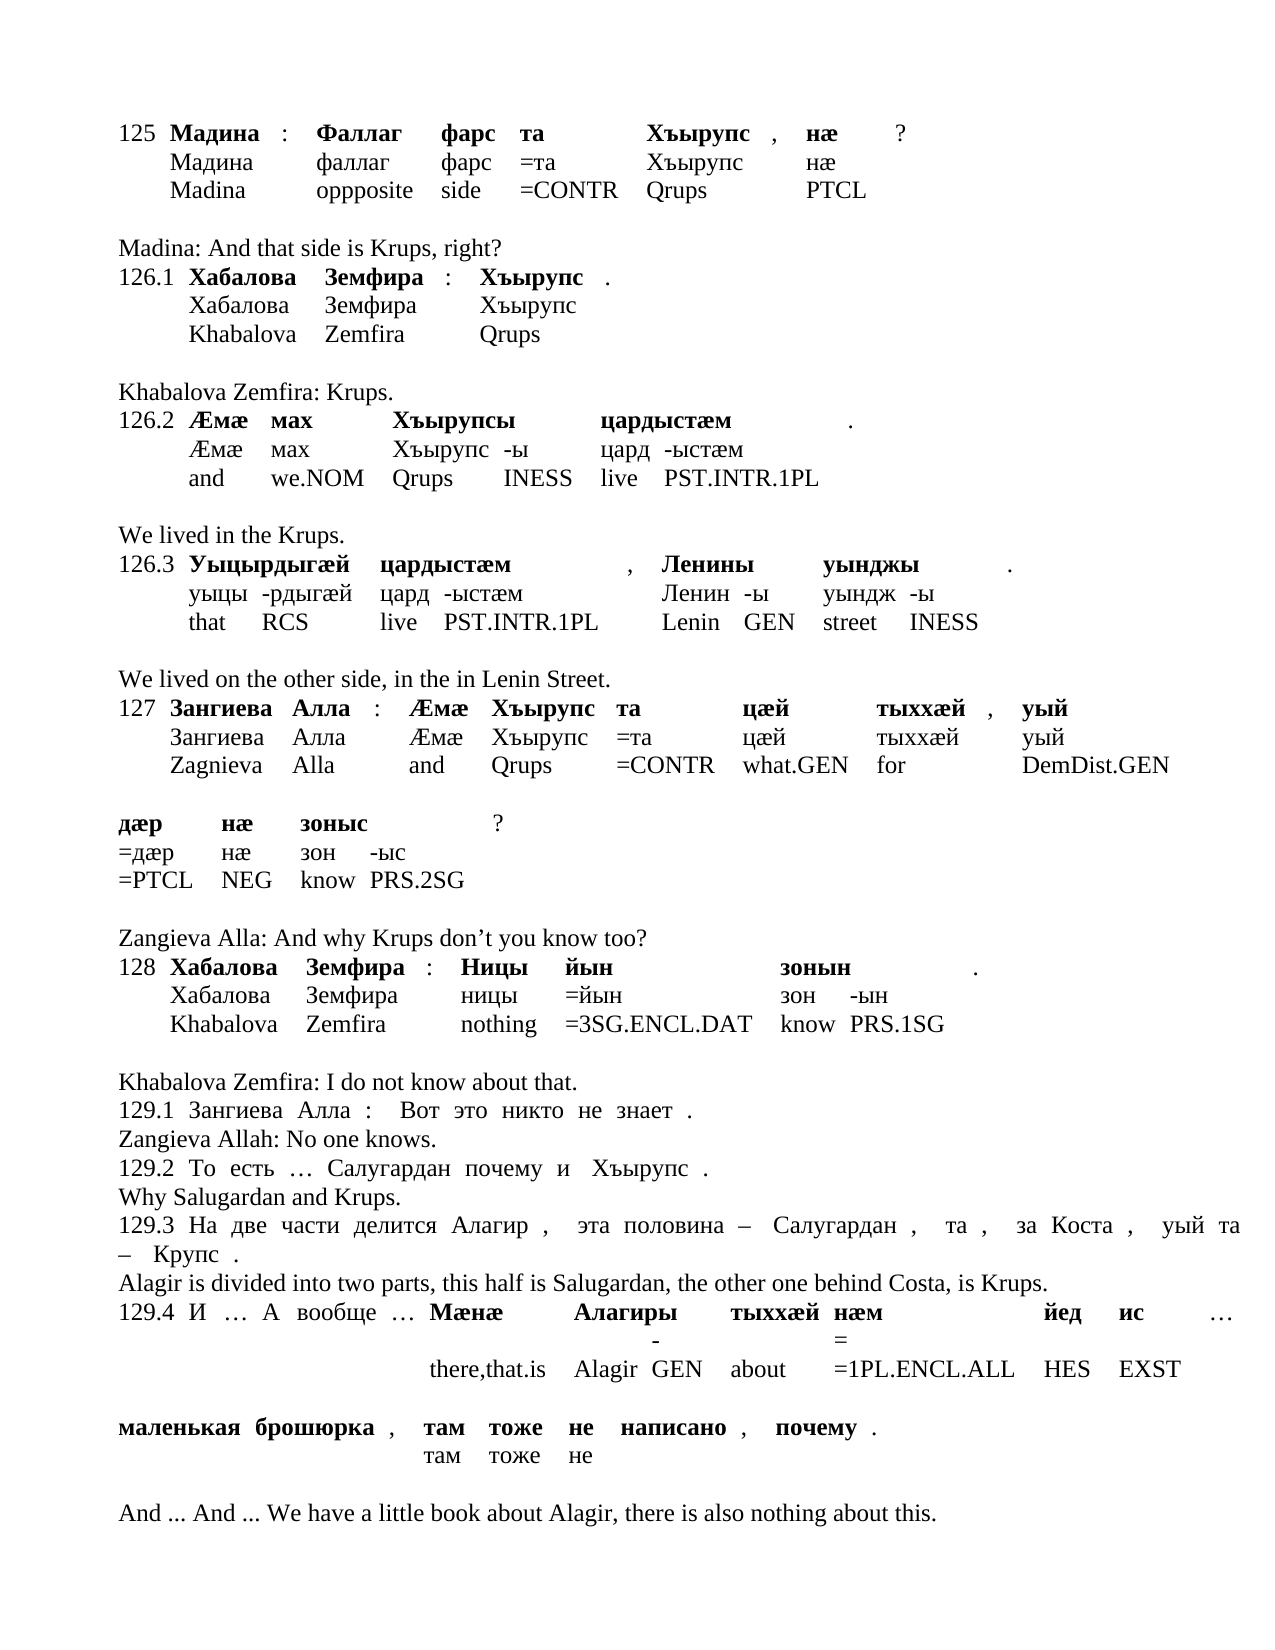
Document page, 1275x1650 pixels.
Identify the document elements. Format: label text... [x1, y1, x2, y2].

text -ы [744, 578, 795, 607]
text брошюрка [255, 1412, 375, 1441]
text йед [1043, 1297, 1105, 1326]
text RCS [262, 607, 352, 636]
text Zangieva Alla: And why Krups don’t you know too? [118, 923, 1249, 952]
text ницы [461, 981, 537, 1009]
text Земфира [306, 981, 398, 1009]
text написано [620, 1412, 727, 1441]
text 127 [118, 693, 156, 722]
text , [627, 549, 648, 578]
text 129.4 [118, 1297, 174, 1326]
text Земфира [306, 952, 412, 981]
text мах [271, 434, 364, 463]
text Æмæ [188, 434, 243, 463]
text цард [380, 578, 430, 607]
text уый [1022, 693, 1184, 722]
text та [519, 118, 632, 147]
text Zagnieva [169, 751, 264, 779]
text 129.2 [118, 1153, 174, 1182]
text Qrups [392, 463, 489, 492]
text nothing [461, 1009, 537, 1038]
text -ыс [369, 837, 465, 866]
text Madina: And that side is Krups, right? [118, 233, 1249, 262]
text : [426, 952, 447, 981]
text : [365, 1096, 386, 1124]
text We lived in the Krups. [118, 521, 1249, 549]
text . [686, 1096, 707, 1124]
text 129.3 [118, 1211, 174, 1239]
text Ленин [662, 578, 730, 607]
text we.NOM [271, 463, 364, 492]
text Мадина [169, 147, 253, 176]
text ? [492, 808, 513, 837]
text Lenin [662, 607, 730, 636]
text цардыстæм [380, 549, 613, 578]
text street [823, 607, 896, 636]
text =та [519, 147, 618, 176]
text тоже [489, 1441, 541, 1469]
text цæй [742, 722, 849, 751]
text не [568, 1441, 593, 1469]
text цардыстæм [600, 406, 833, 434]
text Why Salugardan and Krups. [118, 1182, 1249, 1211]
text уыцы [188, 578, 248, 607]
text 126.1 [118, 262, 174, 291]
text Æмæ [188, 406, 257, 434]
text . [871, 1412, 892, 1441]
text Уыцырдыгæй [188, 549, 366, 578]
text . [972, 952, 993, 981]
text Салугардан [773, 1211, 897, 1239]
text цард [600, 434, 650, 463]
text -ыстæм [664, 434, 820, 463]
text Мæнæ [429, 1297, 560, 1326]
text Хъырупс [591, 1153, 689, 1182]
text дæр [118, 808, 207, 837]
text , [911, 1211, 932, 1239]
text Хабалова [188, 291, 297, 319]
text Хъырупс [479, 291, 577, 319]
text уый [1162, 1211, 1204, 1239]
text уый [1022, 722, 1170, 751]
text почему [465, 1153, 543, 1182]
text Zemfira [306, 1009, 398, 1038]
text that [188, 607, 248, 636]
text Madina [169, 176, 253, 204]
text . [233, 1239, 254, 1268]
text Крупс [153, 1239, 219, 1268]
text know [780, 1009, 836, 1038]
text , [388, 1412, 409, 1441]
text : [374, 693, 395, 722]
text та [945, 1211, 967, 1239]
text there,that.is [429, 1354, 546, 1383]
text Хъырупс [646, 147, 743, 176]
text 126.3 [118, 549, 174, 578]
text зон [780, 981, 836, 1009]
text DemDist.GEN [1022, 751, 1170, 779]
text там [423, 1441, 461, 1469]
text зонын [780, 952, 959, 981]
text цæй [742, 693, 863, 722]
text Æмæ [408, 693, 477, 722]
text PST.INTR.1PL [664, 463, 820, 492]
text вообще [297, 1297, 377, 1326]
text Alla [292, 751, 346, 779]
text = [833, 1326, 1016, 1354]
text know [300, 866, 356, 894]
text Zangieva Allah: No one knows. [118, 1124, 1249, 1153]
text 129.1 [118, 1096, 174, 1124]
text : [444, 262, 466, 291]
text -ы [503, 434, 573, 463]
text Хабалова [169, 952, 292, 981]
text 128 [118, 952, 156, 981]
text 125 [118, 118, 156, 147]
text =PTCL [118, 866, 193, 894]
text , [987, 693, 1008, 722]
text та [616, 693, 729, 722]
text live [600, 463, 650, 492]
text - [651, 1326, 703, 1354]
text PTCL [806, 176, 867, 204]
text делится [354, 1211, 437, 1239]
text . [604, 262, 625, 291]
text Алагиры [574, 1297, 717, 1326]
text , [981, 1211, 1002, 1239]
text 126.2 [118, 406, 174, 434]
text about [730, 1354, 786, 1383]
text live [380, 607, 430, 636]
text Хъырупс [646, 118, 757, 147]
text Qrups [479, 319, 577, 348]
text , [741, 1412, 762, 1441]
text Khabalova [169, 1009, 278, 1038]
text … [390, 1297, 416, 1326]
text Мадина [169, 118, 267, 147]
text и [557, 1153, 578, 1182]
text for [876, 751, 959, 779]
text side [441, 176, 492, 204]
text : [281, 118, 302, 147]
text Хъырупс [392, 434, 489, 463]
text =3SG.ENCL.DAT [565, 1009, 752, 1038]
text Ленины [662, 549, 809, 578]
text маленькая [118, 1412, 241, 1441]
text PRS.1SG [849, 1009, 945, 1038]
text … [223, 1297, 248, 1326]
text . [847, 406, 868, 434]
text Khabalova Zemfira: I do not know about that. [118, 1067, 1249, 1096]
text . [702, 1153, 723, 1182]
text … [1209, 1297, 1234, 1326]
text тыххæй [876, 722, 959, 751]
text Земфира [324, 291, 417, 319]
text ? [895, 118, 916, 147]
text INESS [503, 463, 573, 492]
text Хъырупс [491, 693, 602, 722]
text and [188, 463, 243, 492]
text за [1016, 1211, 1037, 1239]
text там [423, 1412, 475, 1441]
text Æмæ [408, 722, 463, 751]
text фаллаг [316, 147, 413, 176]
text ис [1118, 1297, 1195, 1326]
text Хъырупс [491, 722, 588, 751]
text зон [300, 837, 356, 866]
text and [408, 751, 463, 779]
text А [262, 1297, 283, 1326]
text Khabalova [188, 319, 297, 348]
text And ... And ... We have a little book about Alagir, there is also nothing about this. [118, 1498, 1249, 1527]
text =дæр [118, 837, 193, 866]
text – [738, 1211, 759, 1239]
text уындж [823, 578, 896, 607]
text мах [271, 406, 378, 434]
text -ын [849, 981, 945, 1009]
text – [118, 1239, 139, 1268]
text =йын [565, 981, 752, 1009]
text NEG [221, 866, 272, 894]
text нæм [833, 1297, 1030, 1326]
text это [453, 1096, 488, 1124]
text -ы [909, 578, 979, 607]
text Земфира [324, 262, 431, 291]
text Салугардан [327, 1153, 451, 1182]
text фарс [441, 147, 492, 176]
text нæ [221, 808, 286, 837]
text =1PL.ENCL.ALL [833, 1354, 1016, 1383]
text Хъырупсы [392, 406, 587, 434]
text =CONTR [519, 176, 618, 204]
text We lived on the other side, in the in Lenin Street. [118, 664, 1249, 693]
text Зангиева [188, 1096, 283, 1124]
text , [1127, 1211, 1148, 1239]
text не [568, 1412, 607, 1441]
text =та [616, 722, 715, 751]
text Зангиева [169, 693, 278, 722]
text Qrups [491, 751, 588, 779]
text части [281, 1211, 340, 1239]
text никто [502, 1096, 564, 1124]
text Хабалова [169, 981, 278, 1009]
text -ыстæм [443, 578, 599, 607]
text oppposite [316, 176, 413, 204]
text нæ [221, 837, 272, 866]
text Alagir [574, 1354, 638, 1383]
text PST.INTR.1PL [443, 607, 599, 636]
text То [188, 1153, 216, 1182]
text Alagir is divided into two parts, this half is Salugardan, the other one behind Costa, is Krups. [118, 1268, 1249, 1297]
text Фаллаг [316, 118, 427, 147]
text тыххæй [876, 693, 973, 722]
text INESS [909, 607, 979, 636]
text йын [565, 952, 766, 981]
text На [188, 1211, 217, 1239]
text фарс [441, 118, 506, 147]
text Ницы [461, 952, 551, 981]
text Qrups [646, 176, 743, 204]
text уынджы [823, 549, 993, 578]
text , [542, 1211, 563, 1239]
text EXST [1118, 1354, 1181, 1383]
text , [771, 118, 792, 147]
text Зангиева [169, 722, 264, 751]
text половина [624, 1211, 724, 1239]
text PRS.2SG [369, 866, 465, 894]
text эта [577, 1211, 610, 1239]
text та [1218, 1211, 1240, 1239]
text Алла [292, 722, 346, 751]
text HES [1043, 1354, 1091, 1383]
text Коста [1051, 1211, 1113, 1239]
text GEN [651, 1354, 703, 1383]
text Хабалова [188, 262, 311, 291]
text =CONTR [616, 751, 715, 779]
text есть [230, 1153, 274, 1182]
text GEN [744, 607, 795, 636]
text Алагир [451, 1211, 529, 1239]
text Zemfira [324, 319, 417, 348]
text не [578, 1096, 602, 1124]
text . [1007, 549, 1028, 578]
text Алла [297, 1096, 351, 1124]
text … [288, 1153, 313, 1182]
text Хъырупс [479, 262, 591, 291]
text нæ [806, 118, 881, 147]
text тоже [489, 1412, 554, 1441]
text -рдыгæй [262, 578, 352, 607]
text почему [775, 1412, 857, 1441]
text зоныс [300, 808, 479, 837]
text Khabalova Zemfira: Krups. [118, 377, 1249, 406]
text две [231, 1211, 267, 1239]
text Алла [292, 693, 360, 722]
text нæ [806, 147, 867, 176]
text тыххæй [730, 1297, 820, 1326]
text И [188, 1297, 209, 1326]
text what.GEN [742, 751, 849, 779]
text Вот [399, 1096, 440, 1124]
text знает [616, 1096, 673, 1124]
